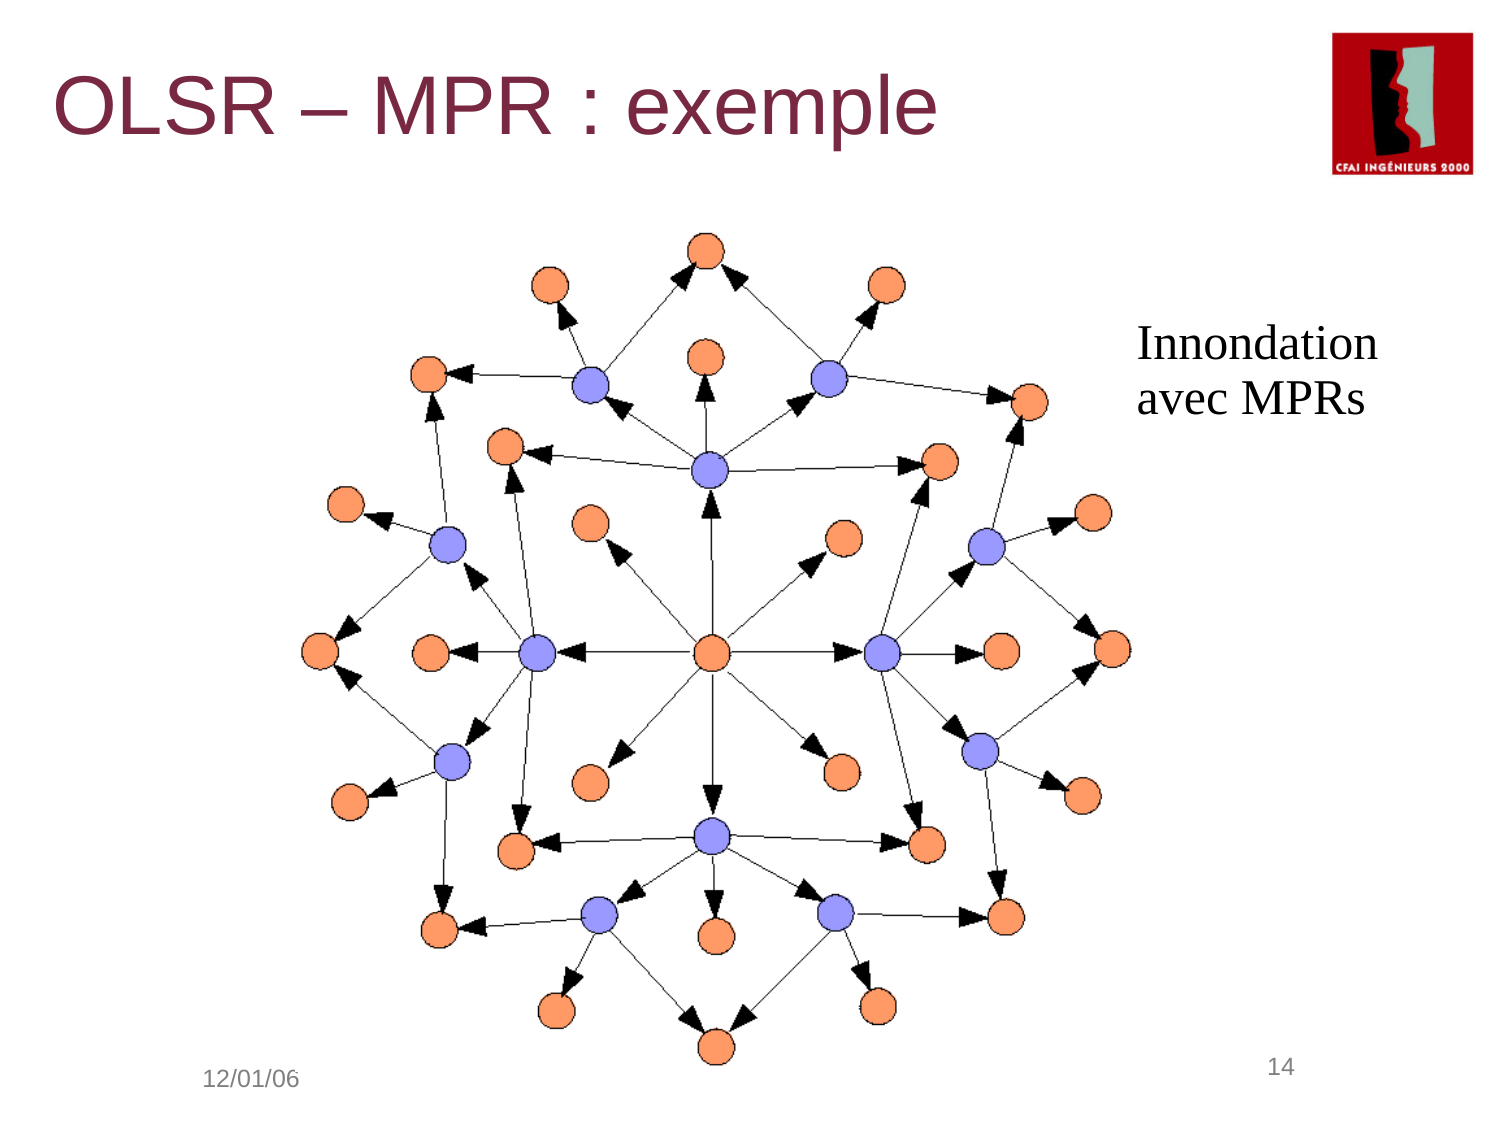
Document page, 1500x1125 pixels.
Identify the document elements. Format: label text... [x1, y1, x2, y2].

title OLSR – MPR : exemple [37, 20, 1326, 204]
picture [1328, 29, 1477, 178]
text_box Innondation avec MPRs [1121, 295, 1447, 433]
picture [295, 224, 1154, 1072]
